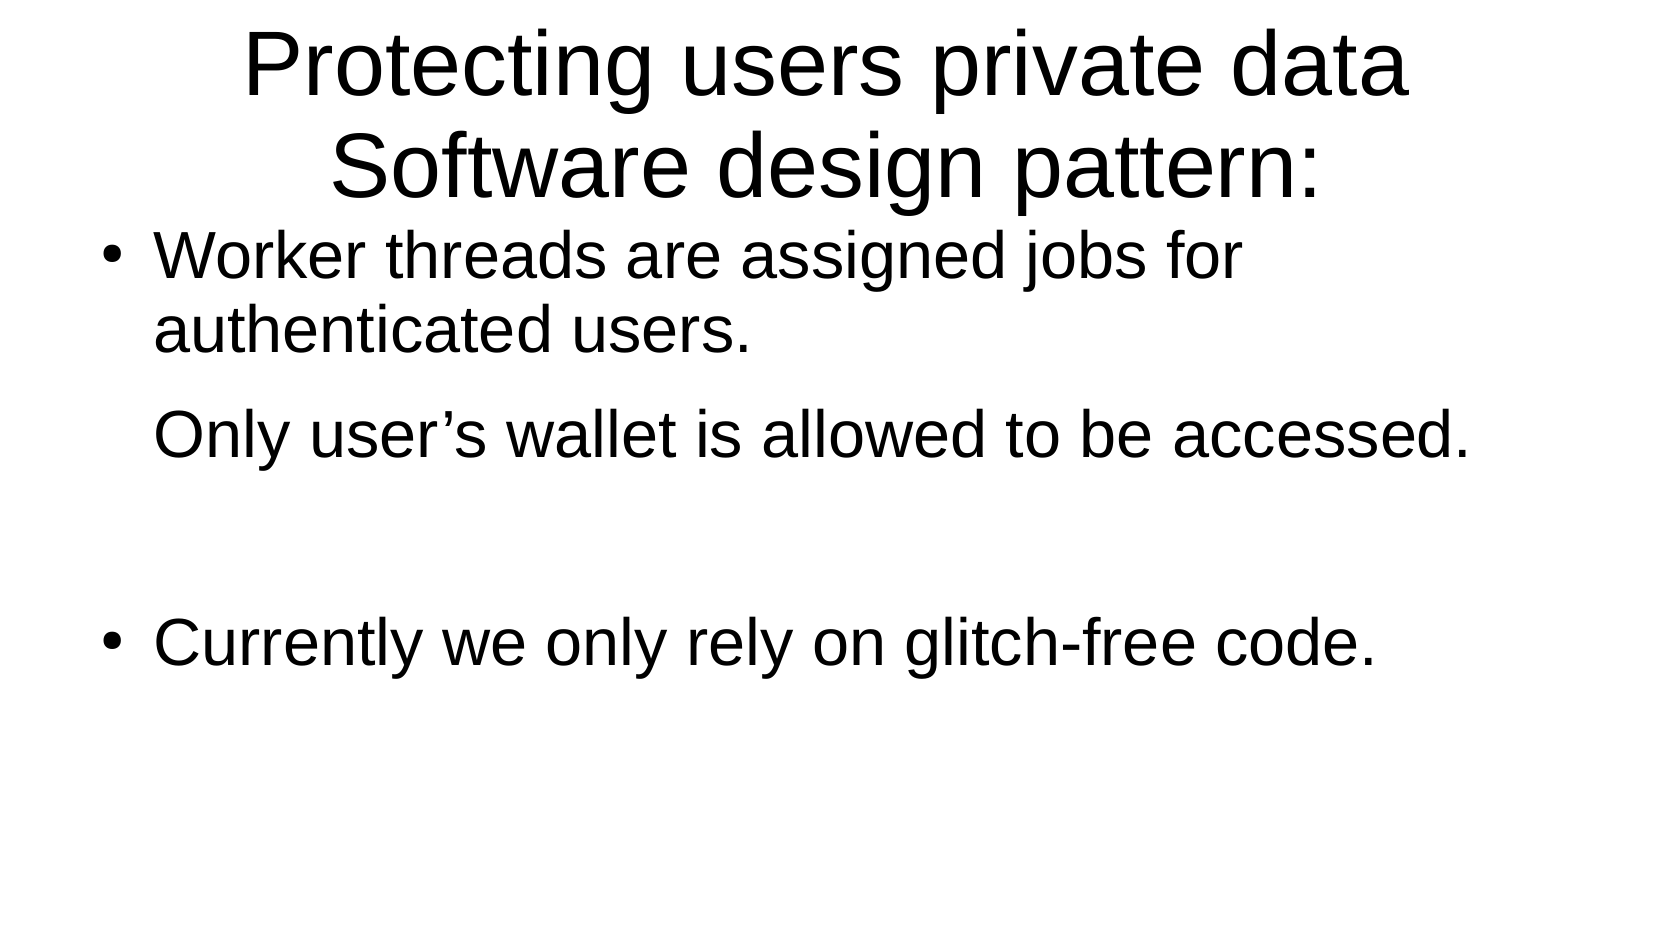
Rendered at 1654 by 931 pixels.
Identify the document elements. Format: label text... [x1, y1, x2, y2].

list Worker threads are assigned jobs for authenticated users. Only user’s wallet is allowed to be accessed. Currently we only rely on glitch-free code. [82, 217, 1571, 758]
title Protecting users private data Software design pattern: [82, 12, 1571, 217]
